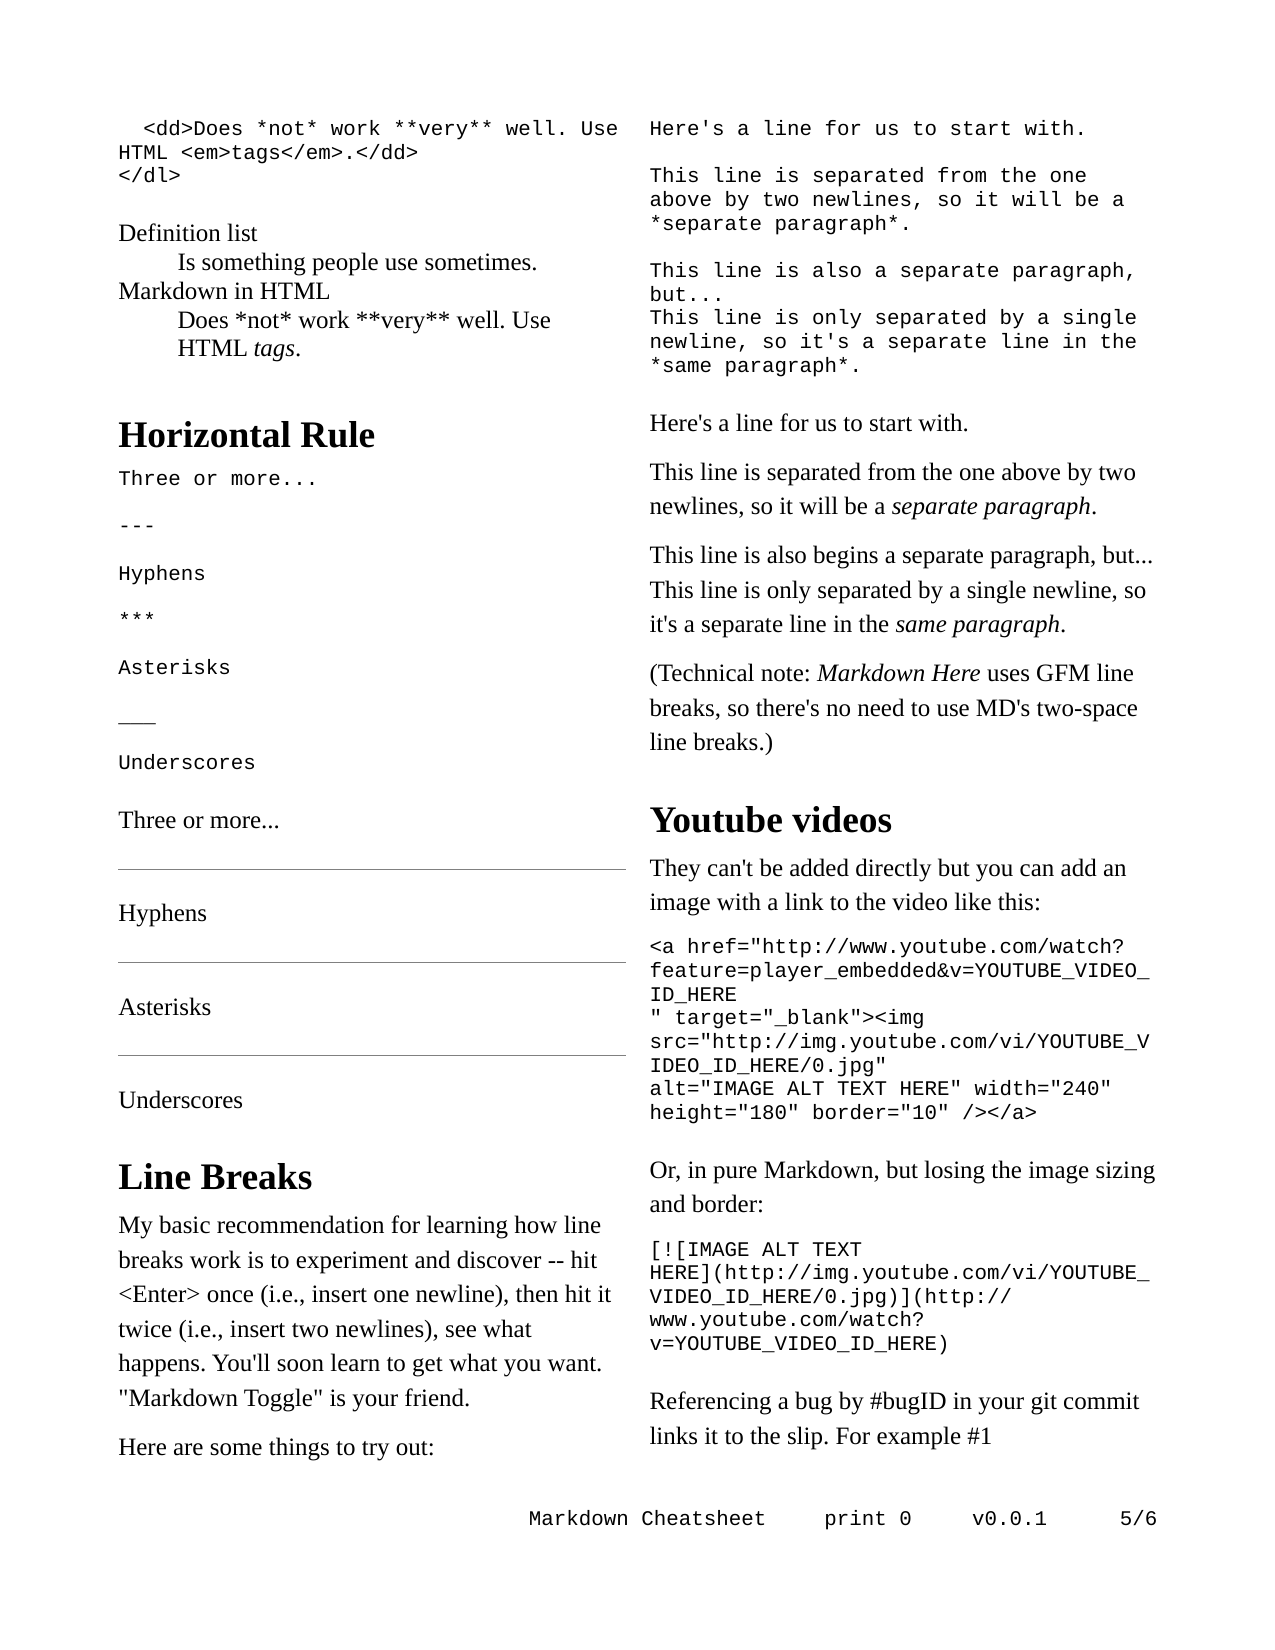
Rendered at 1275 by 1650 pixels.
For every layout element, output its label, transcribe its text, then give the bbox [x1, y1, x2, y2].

text [![IMAGE ALT TEXT HERE](http://img.youtube.com/vi/YOUTUBE_VIDEO_ID_HERE/0.jpg)](http://www.youtube.com/watch?v=YOUTUBE_VIDEO_ID_HERE) [649, 1238, 1157, 1357]
text Asterisks [118, 657, 626, 681]
text This line is separated from the one above by two newlines, so it will be a *separate paragraph*. [649, 165, 1157, 236]
text Asterisks [118, 992, 626, 1020]
list Does *not* work **very** well. Use HTML tags. [177, 305, 626, 362]
text Here are some things to try out: [118, 1432, 626, 1461]
text (Technical note: Markdown Here uses GFM line breaks, so there's no need to use MD's two-space line breaks.) [649, 658, 1157, 756]
text My basic recommendation for learning how line breaks work is to experiment and discover -- hit <Enter> once (i.e., insert one newline), then hit it twice (i.e., insert two newlines), see what happens. You'll soon learn to get what you want. "Markdown Toggle" is your friend. [118, 1210, 626, 1411]
text *** [118, 610, 626, 634]
text <a href="http://www.youtube.com/watch?feature=player_embedded&v=YOUTUBE_VIDEO_ID_HERE [649, 936, 1157, 1007]
text " target="_blank"><img src="http://img.youtube.com/vi/YOUTUBE_VIDEO_ID_HERE/0.jpg" [649, 1007, 1157, 1078]
text Three or more... [118, 805, 626, 834]
text Referencing a bug by #bugID in your git commit links it to the slip. For example #1 [649, 1386, 1157, 1449]
text Here's a line for us to start with. [649, 408, 1157, 436]
text ___ [118, 705, 626, 728]
text They can't be added directly but you can add an image with a link to the video like this: [649, 853, 1157, 916]
text Underscores [118, 1085, 626, 1113]
subtitle Line Breaks [118, 1155, 626, 1198]
text Hyphens [118, 563, 626, 586]
text Underscores [118, 752, 626, 776]
list Is something people use sometimes. [177, 247, 626, 276]
text Hyphens [118, 898, 626, 927]
subtitle Definition list [118, 218, 626, 247]
text </dl> [118, 165, 626, 189]
subtitle Youtube videos [649, 797, 1157, 840]
subtitle Horizontal Rule [118, 413, 626, 456]
text This line is also begins a separate paragraph, but... This line is only separated by a single newline, so it's a separate line in the same paragraph. [649, 540, 1157, 638]
text This line is only separated by a single newline, so it's a separate line in the *same paragraph*. [649, 307, 1157, 378]
text This line is also a separate paragraph, but... [649, 260, 1157, 307]
subtitle Markdown in HTML [118, 276, 626, 305]
text alt="IMAGE ALT TEXT HERE" width="240" height="180" border="10" /></a> [649, 1078, 1157, 1126]
text Here's a line for us to start with. [649, 118, 1157, 142]
text --- [118, 516, 626, 539]
text This line is separated from the one above by two newlines, so it will be a separate paragraph. [649, 457, 1157, 520]
text Three or more... [118, 468, 626, 492]
text Or, in pure Markdown, but losing the image sizing and border: [649, 1155, 1157, 1218]
text <dd>Does *not* work **very** well. Use HTML <em>tags</em>.</dd> [118, 118, 626, 165]
